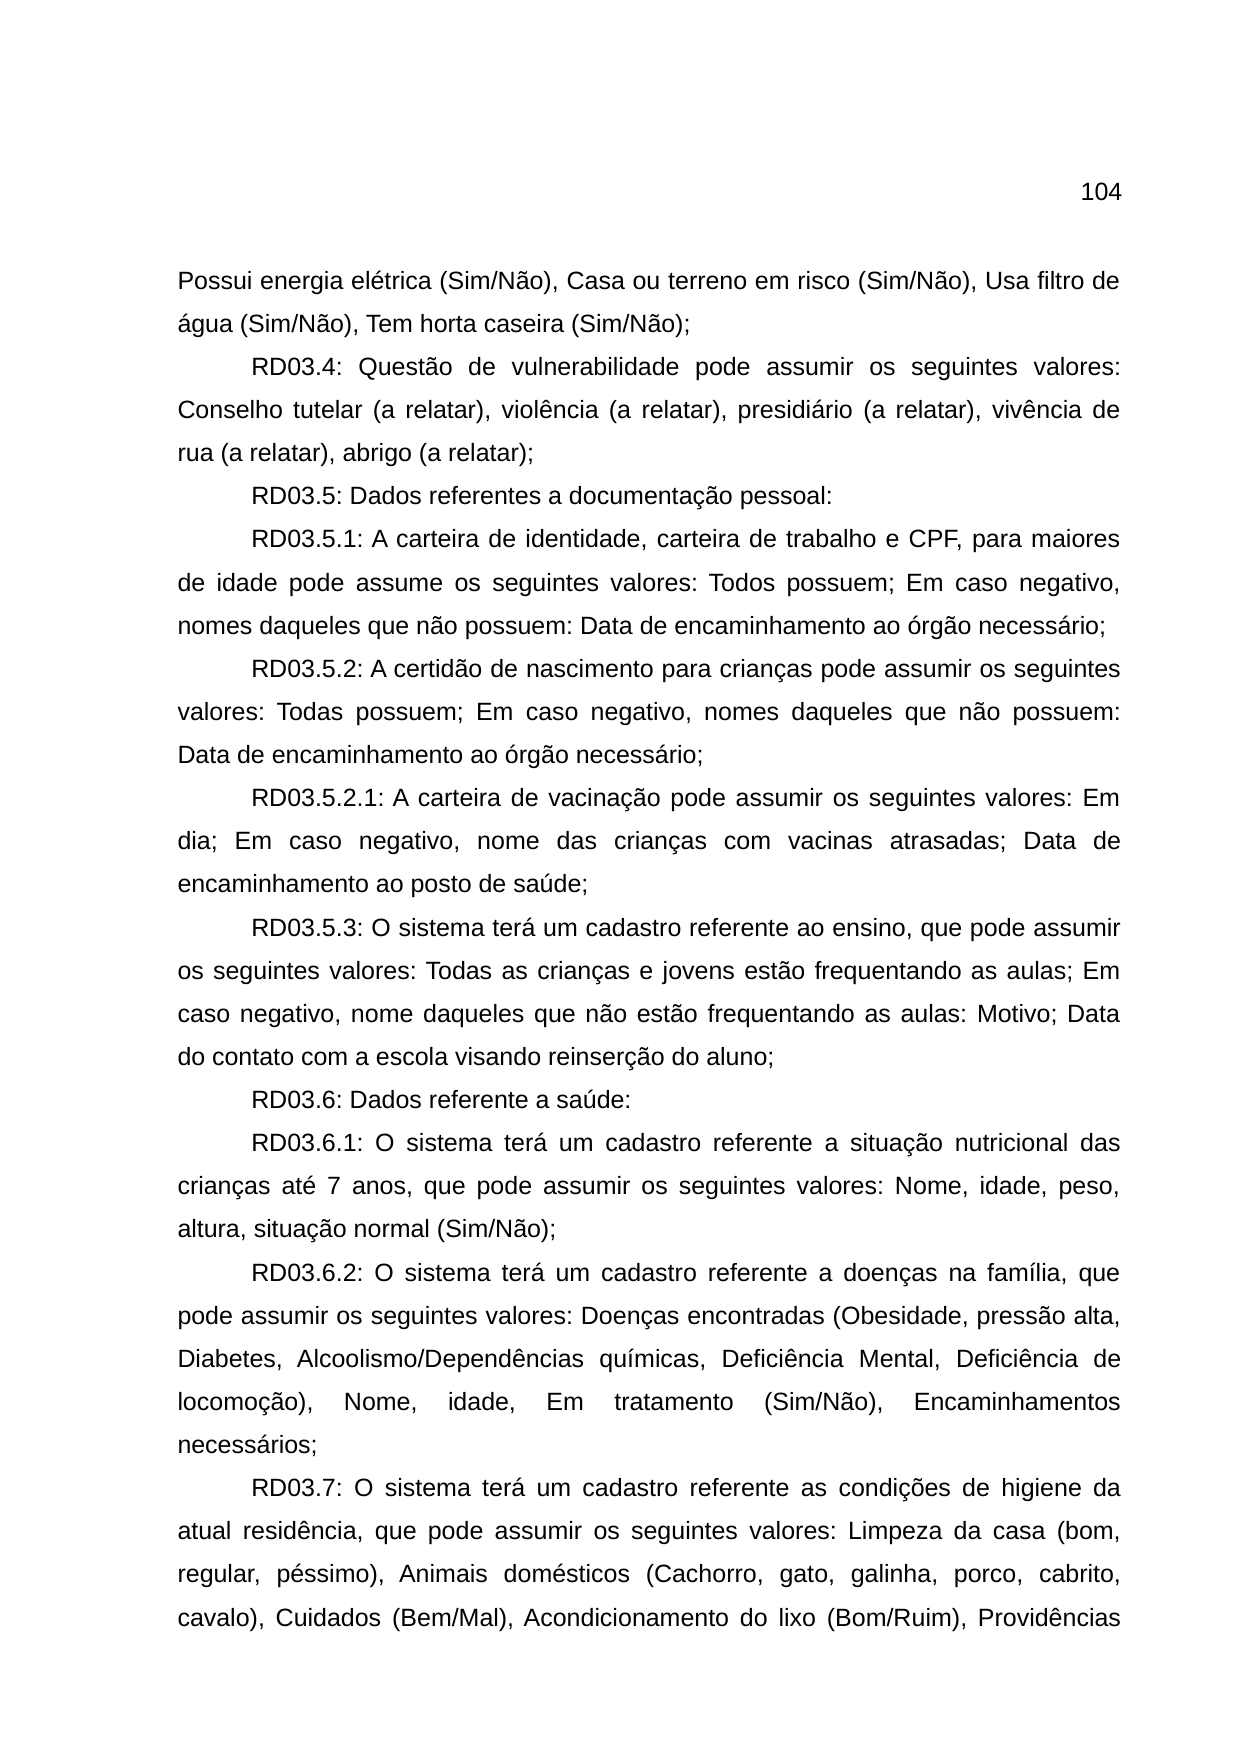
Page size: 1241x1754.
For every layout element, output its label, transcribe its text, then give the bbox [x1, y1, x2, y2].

text RD03.5.3: O sistema terá um cadastro referente ao ensino, que pode assumir os seguintes valores: Todas as crianças e jovens estão frequentando as aulas; Em caso negativo, nome daqueles que não estão frequentando as aulas: Motivo; Data do contato com a escola visando reinserção do aluno; [177, 913, 1122, 1071]
text RD03.6: Dados referente a saúde: [177, 1085, 1122, 1114]
text RD03.5.2: A certidão de nascimento para crianças pode assumir os seguintes valores: Todas possuem; Em caso negativo, nomes daqueles que não possuem: Data de encaminhamento ao órgão necessário; [177, 654, 1122, 769]
text RD03.5.2.1: A carteira de vacinação pode assumir os seguintes valores: Em dia; Em caso negativo, nome das crianças com vacinas atrasadas; Data de encaminhamento ao posto de saúde; [177, 783, 1122, 898]
text RD03.4: Questão de vulnerabilidade pode assumir os seguintes valores: Conselho tutelar (a relatar), violência (a relatar), presidiário (a relatar), vivência de rua (a relatar), abrigo (a relatar); [177, 352, 1122, 467]
text RD03.7: O sistema terá um cadastro referente as condições de higiene da atual residência, que pode assumir os seguintes valores: Limpeza da casa (bom, regular, péssimo), Animais domésticos (Cachorro, gato, galinha, porco, cabrito, cavalo), Cuidados (Bem/Mal), Acondicionamento do lixo (Bom/Ruim), Providências [177, 1473, 1122, 1631]
text RD03.5: Dados referentes a documentação pessoal: [177, 481, 1122, 510]
text RD03.5.1: A carteira de identidade, carteira de trabalho e CPF, para maiores de idade pode assume os seguintes valores: Todos possuem; Em caso negativo, nomes daqueles que não possuem: Data de encaminhamento ao órgão necessário; [177, 524, 1122, 639]
text RD03.6.2: O sistema terá um cadastro referente a doenças na família, que pode assumir os seguintes valores: Doenças encontradas (Obesidade, pressão alta, Diabetes, Alcoolismo/Dependências químicas, Deficiência Mental, Deficiência de locomoção), Nome, idade, Em tratamento (Sim/Não), Encaminhamentos necessários; [177, 1258, 1122, 1459]
text Possui energia elétrica (Sim/Não), Casa ou terreno em risco (Sim/Não), Usa filtro de água (Sim/Não), Tem horta caseira (Sim/Não); [177, 266, 1122, 338]
text RD03.6.1: O sistema terá um cadastro referente a situação nutricional das crianças até 7 anos, que pode assumir os seguintes valores: Nome, idade, peso, altura, situação normal (Sim/Não); [177, 1128, 1122, 1243]
